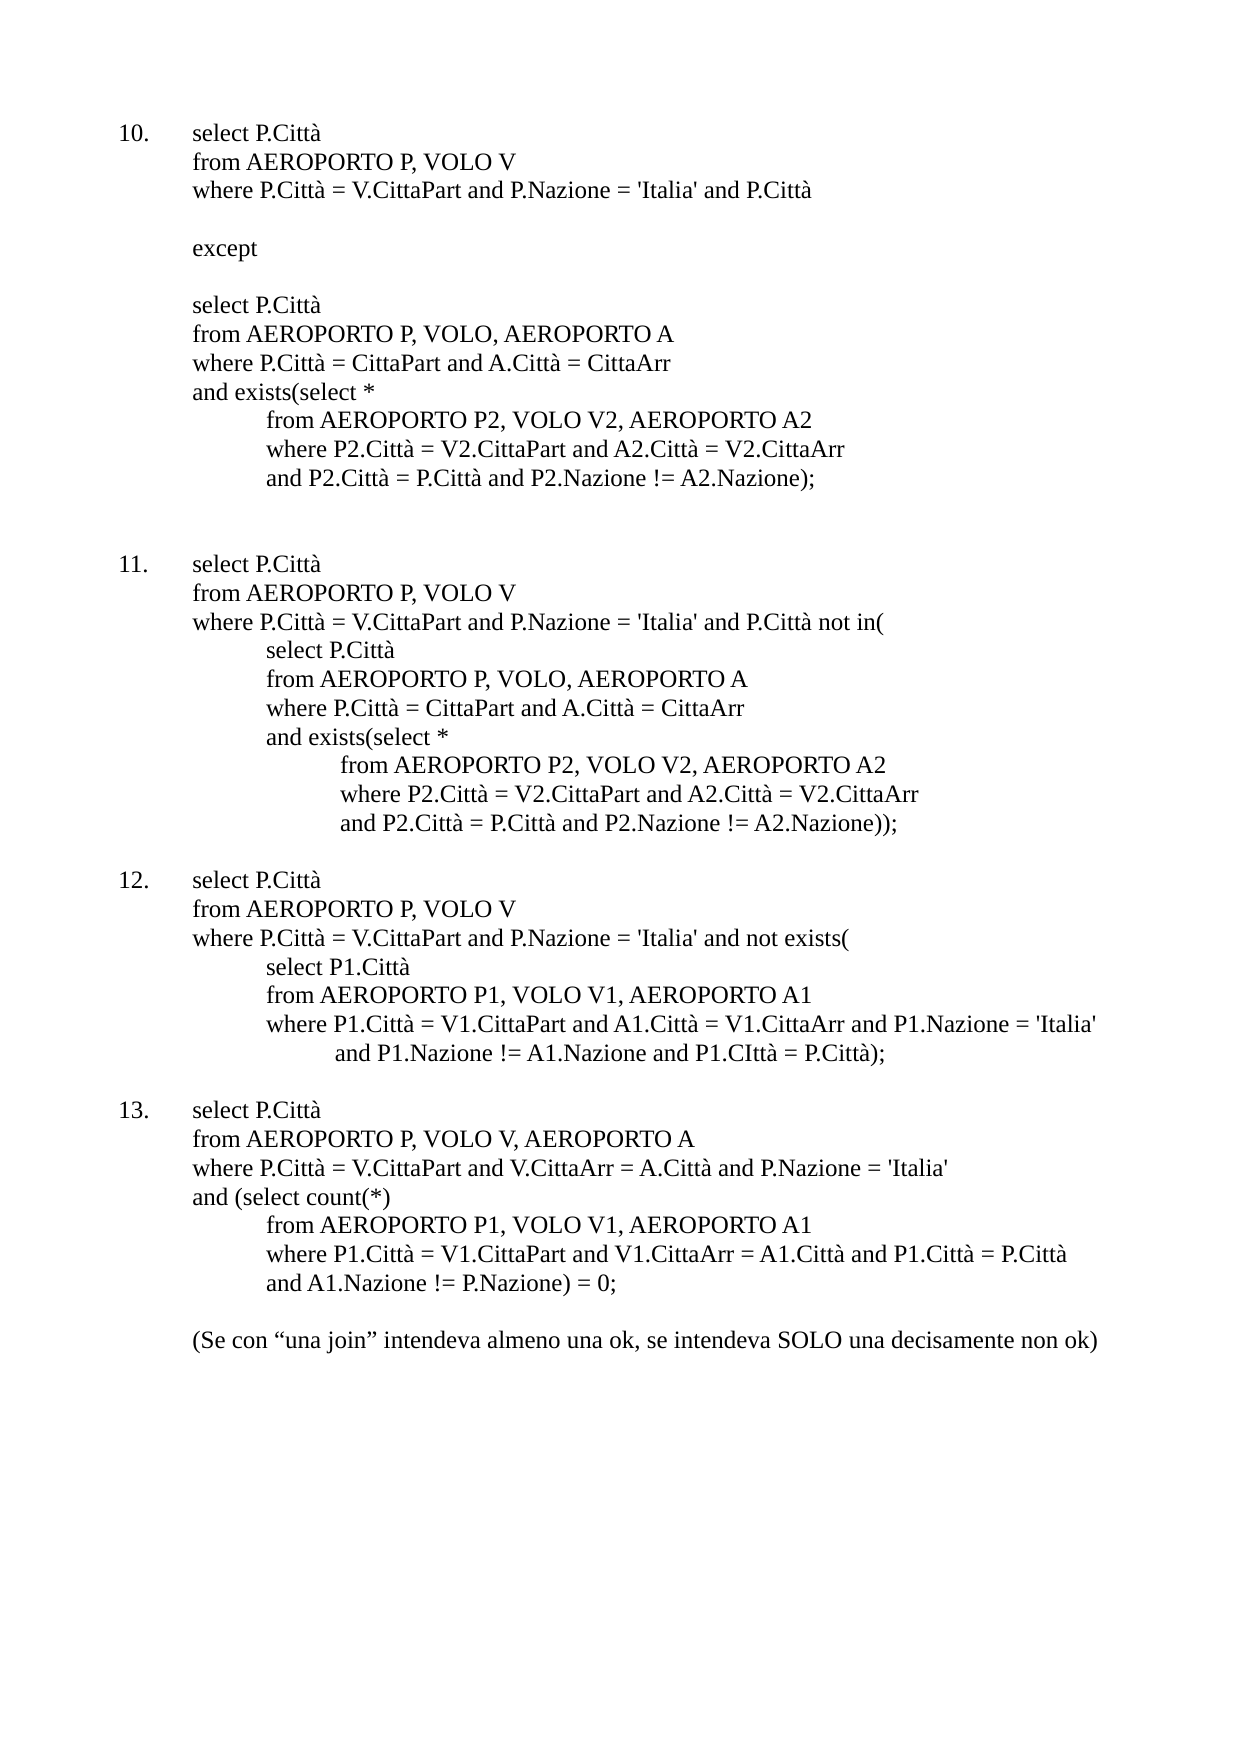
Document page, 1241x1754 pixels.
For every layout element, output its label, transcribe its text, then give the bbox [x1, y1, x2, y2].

text where P2.Città = V2.CittaPart and A2.Città = V2.CittaArr [118, 434, 1122, 463]
text where P.Città = V.CittaPart and V.CittaArr = A.Città and P.Nazione = 'Italia' [118, 1153, 1122, 1182]
text from AEROPORTO P1, VOLO V1, AEROPORTO A1 [118, 1211, 1122, 1239]
text from AEROPORTO P2, VOLO V2, AEROPORTO A2 [118, 406, 1122, 434]
text and (select count(*) [118, 1182, 1122, 1211]
text from AEROPORTO P, VOLO, AEROPORTO A [118, 664, 1122, 693]
text and exists(select * [118, 722, 1122, 751]
text 10. select P.Città [118, 118, 1122, 147]
text (Se con “una join” intendeva almeno una ok, se intendeva SOLO una decisamente non ok) [118, 1326, 1122, 1354]
text select P.Città [118, 291, 1122, 319]
text where P.Città = CittaPart and A.Città = CittaArr [118, 693, 1122, 722]
text where P.Città = V.CittaPart and P.Nazione = 'Italia' and not exists( [118, 923, 1122, 952]
text from AEROPORTO P, VOLO V [118, 578, 1122, 607]
text and P2.Città = P.Città and P2.Nazione != A2.Nazione)); [118, 808, 1122, 837]
text and A1.Nazione != P.Nazione) = 0; [118, 1268, 1122, 1297]
text where P2.Città = V2.CittaPart and A2.Città = V2.CittaArr [118, 779, 1122, 808]
text where P1.Città = V1.CittaPart and V1.CittaArr = A1.Città and P1.Città = P.Città [118, 1239, 1122, 1268]
text where P.Città = V.CittaPart and P.Nazione = 'Italia' and P.Città [118, 176, 1122, 204]
text from AEROPORTO P, VOLO V, AEROPORTO A [118, 1124, 1122, 1153]
text and P2.Città = P.Città and P2.Nazione != A2.Nazione); [118, 463, 1122, 492]
text 12. select P.Città [118, 866, 1122, 894]
text 13. select P.Città [118, 1096, 1122, 1124]
text from AEROPORTO P, VOLO, AEROPORTO A [118, 319, 1122, 348]
text where P.Città = CittaPart and A.Città = CittaArr [118, 348, 1122, 377]
text 11. select P.Città [118, 549, 1122, 578]
text select P1.Città [118, 952, 1122, 981]
text and P1.Nazione != A1.Nazione and P1.CIttà = P.Città); [118, 1038, 1122, 1067]
text except [118, 233, 1122, 262]
text where P.Città = V.CittaPart and P.Nazione = 'Italia' and P.Città not in( [118, 607, 1122, 636]
text where P1.Città = V1.CittaPart and A1.Città = V1.CittaArr and P1.Nazione = 'Italia' [118, 1009, 1122, 1038]
text select P.Città [118, 636, 1122, 664]
text from AEROPORTO P1, VOLO V1, AEROPORTO A1 [118, 981, 1122, 1009]
text and exists(select * [118, 377, 1122, 406]
text from AEROPORTO P, VOLO V [118, 147, 1122, 176]
text from AEROPORTO P, VOLO V [118, 894, 1122, 923]
text from AEROPORTO P2, VOLO V2, AEROPORTO A2 [118, 751, 1122, 779]
